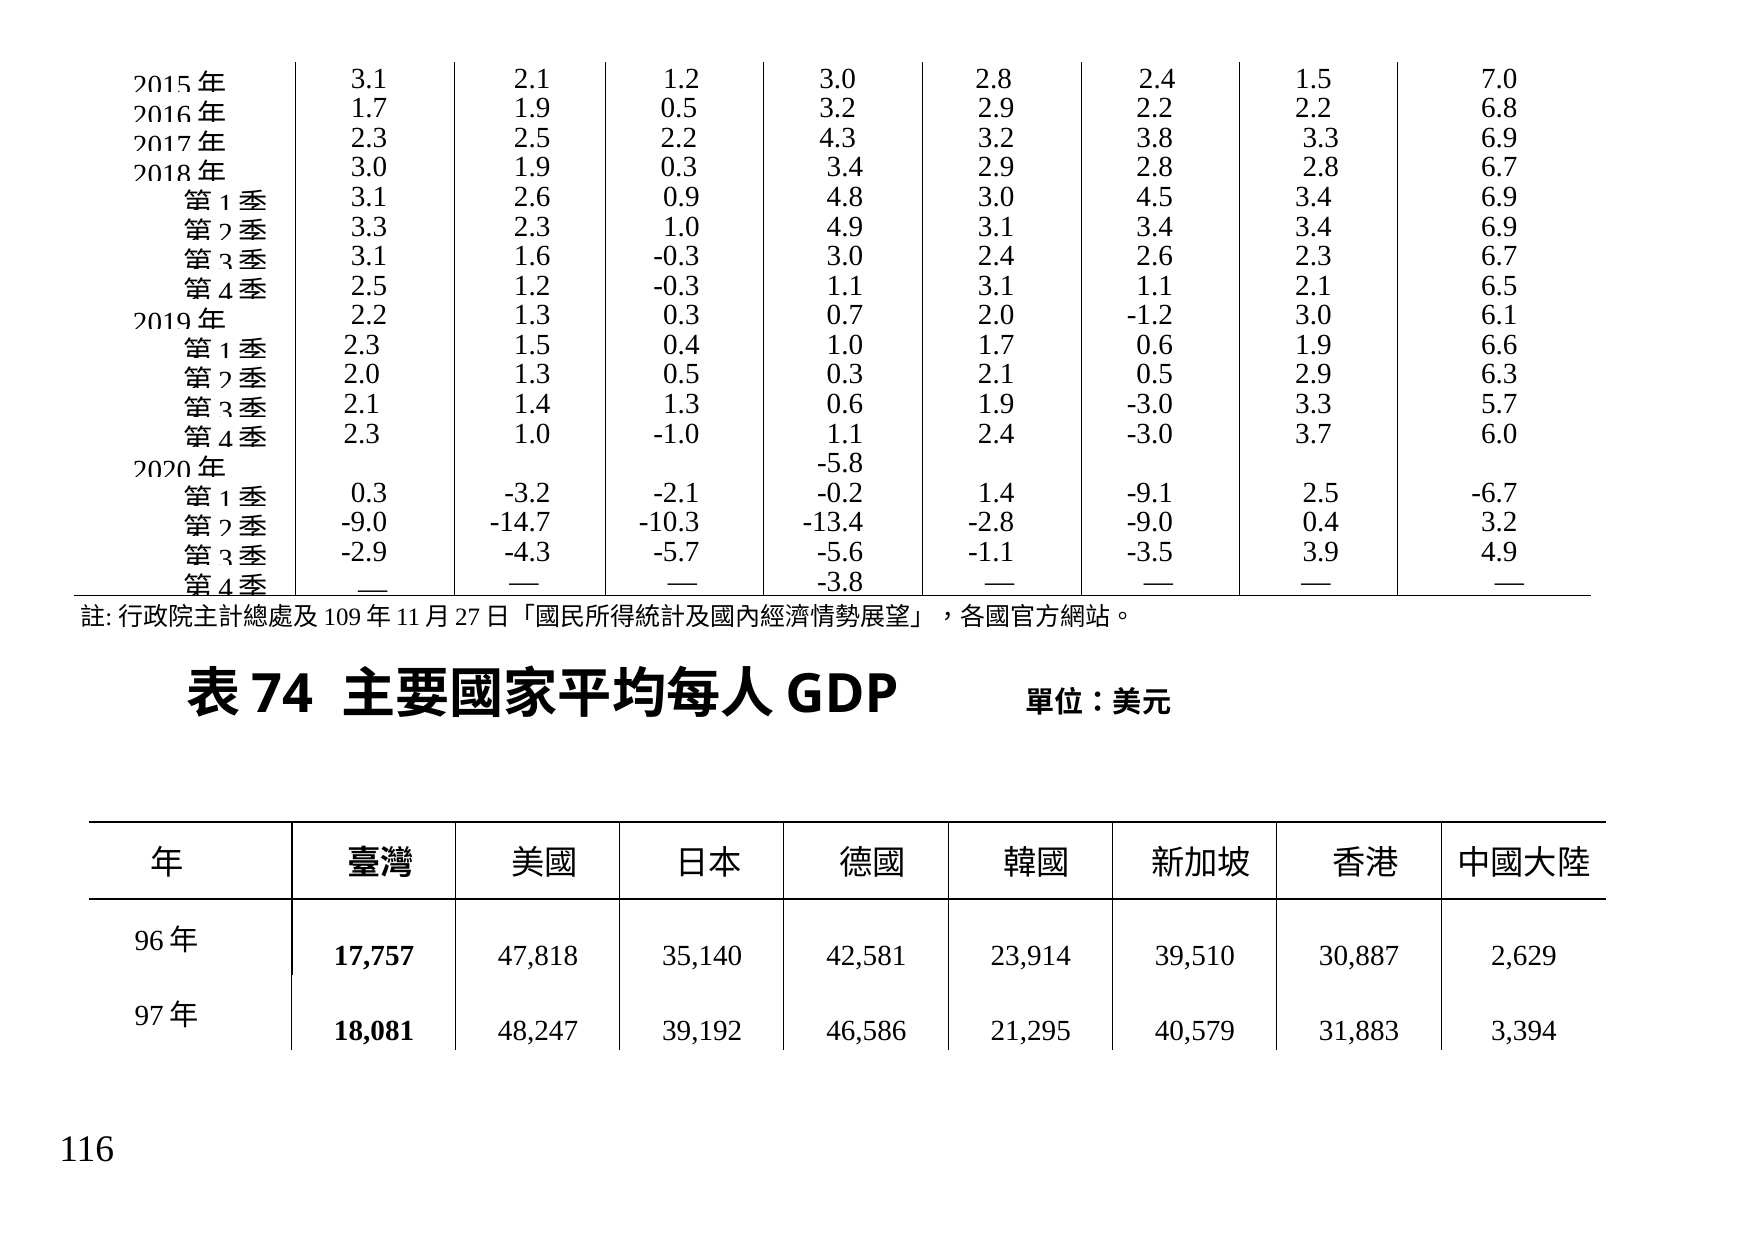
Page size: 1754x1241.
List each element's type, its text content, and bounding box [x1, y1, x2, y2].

table_cell 3.4 [1082, 210, 1239, 239]
table_cell 1.3 [606, 388, 763, 417]
table_cell 2.4 [923, 417, 1081, 447]
table_cell 17,757 [293, 900, 455, 975]
table_cell 2.2 [1240, 92, 1397, 121]
table_cell 2.6 [1082, 240, 1239, 269]
table_cell 1.5 [1240, 62, 1397, 92]
table_cell 2.1 [923, 358, 1081, 387]
table_cell 47,818 [456, 900, 619, 975]
table_header 新加坡 [1113, 823, 1276, 898]
table_cell 3.0 [296, 151, 454, 180]
table_cell 3.0 [923, 180, 1081, 210]
table_cell 6.7 [1398, 151, 1591, 180]
table_cell 2.3 [455, 210, 605, 239]
table_cell 2.4 [923, 240, 1081, 269]
table_cell 4.9 [764, 210, 922, 239]
table_cell 第1季 [74, 476, 295, 506]
table_cell 2018年 [74, 151, 295, 180]
table_header 臺灣 [293, 823, 455, 898]
table_cell 3.1 [923, 269, 1081, 299]
table_cell 0.3 [764, 358, 922, 387]
table_cell -3.5 [1082, 535, 1239, 565]
table_cell 6.9 [1398, 210, 1591, 239]
table_cell 3,394 [1442, 975, 1606, 1050]
table_cell 0.3 [296, 476, 454, 506]
table_cell 3.3 [1240, 388, 1397, 417]
table_cell -9.0 [1082, 506, 1239, 535]
table_header 中國大陸 [1442, 823, 1606, 898]
table_cell 第4季 [74, 565, 295, 594]
table_cell 第3季 [74, 240, 295, 269]
table_cell 6.8 [1398, 92, 1591, 121]
table_cell 1.7 [923, 328, 1081, 358]
table_cell 6.9 [1398, 121, 1591, 151]
table_cell [1240, 447, 1397, 476]
table_cell 7.0 [1398, 62, 1591, 92]
table_cell 3.4 [764, 151, 922, 180]
table_cell 1.1 [1082, 269, 1239, 299]
table_cell 1.3 [455, 358, 605, 387]
table_cell 97年 [89, 975, 291, 1050]
table_cell 3.0 [764, 240, 922, 269]
table_cell 6.7 [1398, 240, 1591, 269]
table_cell 0.5 [606, 92, 763, 121]
table_cell 3.3 [1240, 121, 1397, 151]
table_header 香港 [1277, 823, 1441, 898]
table_cell 1.9 [455, 92, 605, 121]
table_cell 5.7 [1398, 388, 1591, 417]
table_cell 2.1 [296, 388, 454, 417]
table_cell 3.1 [296, 62, 454, 92]
table_cell -1.1 [923, 535, 1081, 565]
table_cell 2.1 [1240, 269, 1397, 299]
table_cell 6.0 [1398, 417, 1591, 447]
table_cell -3.2 [455, 476, 605, 506]
table_cell 2.5 [455, 121, 605, 151]
table_cell -6.7 [1398, 476, 1591, 506]
table_cell 1.7 [296, 92, 454, 121]
table_cell 39,510 [1113, 900, 1276, 975]
table_cell 2016年 [74, 92, 295, 121]
table_cell — [923, 565, 1081, 594]
table_cell 2015年 [74, 62, 295, 92]
table_cell [296, 447, 454, 476]
table_cell — [1082, 565, 1239, 594]
table_cell 2017年 [74, 121, 295, 151]
table_cell — [606, 565, 763, 594]
table_cell 18,081 [292, 975, 455, 1050]
table_cell 4.3 [764, 121, 922, 151]
table_cell 31,883 [1277, 975, 1441, 1050]
table_cell 2.4 [1082, 62, 1239, 92]
table_cell 2.5 [296, 269, 454, 299]
table_cell 0.5 [1082, 358, 1239, 387]
table_cell 2.8 [923, 62, 1081, 92]
table_cell ＿— [296, 565, 454, 594]
table_cell -3.0 [1082, 388, 1239, 417]
table_cell 1.0 [455, 417, 605, 447]
table_cell 3.0 [764, 62, 922, 92]
table_cell 1.5 [455, 328, 605, 358]
table_cell 第4季 [74, 417, 295, 447]
table_cell 2.3 [1240, 240, 1397, 269]
table_cell 第2季 [74, 506, 295, 535]
table_header 年 [89, 823, 291, 898]
table_cell 3.1 [296, 240, 454, 269]
table_cell 1.9 [455, 151, 605, 180]
table_cell -5.7 [606, 535, 763, 565]
table_cell 1.3 [455, 299, 605, 328]
table_cell 第4季 [74, 269, 295, 299]
table_cell 21,295 [949, 975, 1112, 1050]
table_cell 2020年 [74, 447, 295, 476]
table_cell 2.3 [296, 121, 454, 151]
table_cell -5.6 [764, 535, 922, 565]
table_cell 2,629 [1442, 900, 1606, 975]
table_cell 2.0 [296, 358, 454, 387]
table_cell 1.2 [606, 62, 763, 92]
table_cell 46,586 [784, 975, 948, 1050]
table_cell 3.7 [1240, 417, 1397, 447]
table_cell 3.8 [1082, 121, 1239, 151]
table_cell 1.0 [606, 210, 763, 239]
table_cell 6.6 [1398, 328, 1591, 358]
table_cell [923, 447, 1081, 476]
table_cell -3.0 [1082, 417, 1239, 447]
table_cell 0.9 [606, 180, 763, 210]
table_cell -10.3 [606, 506, 763, 535]
table_cell 30,887 [1277, 900, 1441, 975]
table_cell 2.9 [923, 151, 1081, 180]
table_cell 2.8 [1240, 151, 1397, 180]
table_cell 2.1 [455, 62, 605, 92]
table_cell -14.7 [455, 506, 605, 535]
table_cell 2.6 [455, 180, 605, 210]
table_cell 第2季 [74, 210, 295, 239]
table_cell 0.3 [606, 151, 763, 180]
table_cell -2.1 [606, 476, 763, 506]
table_cell 1.0 [764, 328, 922, 358]
table_cell -9.1 [1082, 476, 1239, 506]
table_cell -0.2 [764, 476, 922, 506]
table_cell -2.8 [923, 506, 1081, 535]
table_cell 2.2 [296, 299, 454, 328]
table_cell [1082, 447, 1239, 476]
table_cell -0.3 [606, 240, 763, 269]
table_cell 39,192 [620, 975, 783, 1050]
table_cell 4.8 [764, 180, 922, 210]
table_cell 6.5 [1398, 269, 1591, 299]
table_cell 4.9 [1398, 535, 1591, 565]
table_cell 2.3 [296, 328, 454, 358]
table_cell 4.5 [1082, 180, 1239, 210]
table_cell -13.4 [764, 506, 922, 535]
table_cell 0.3 [606, 299, 763, 328]
table_cell 3.3 [296, 210, 454, 239]
table_cell 1.1 [764, 417, 922, 447]
table_cell 23,914 [949, 900, 1112, 975]
table_cell 0.6 [764, 388, 922, 417]
table_cell 96年 [89, 900, 291, 975]
table_cell 1.9 [1240, 328, 1397, 358]
table_cell 2.8 [1082, 151, 1239, 180]
table_cell 2.2 [606, 121, 763, 151]
table_cell 40,579 [1113, 975, 1276, 1050]
table_cell 0.4 [1240, 506, 1397, 535]
table_cell -9.0 [296, 506, 454, 535]
table_cell [455, 447, 605, 476]
table_cell 第1季 [74, 328, 295, 358]
table_header 韓國 [949, 823, 1112, 898]
table_cell 3.0 [1240, 299, 1397, 328]
table_cell 1.2 [455, 269, 605, 299]
table_cell 3.2 [923, 121, 1081, 151]
table_cell 0.7 [764, 299, 922, 328]
table_cell 0.4 [606, 328, 763, 358]
text 註: 行政院主計總處及109年11月27日「國民所得統計及國內經濟情勢展望」，各國官方網站。 [59, 596, 1636, 633]
table_header 德國 [784, 823, 948, 898]
table_cell 42,581 [784, 900, 948, 975]
table_cell -1.2 [1082, 299, 1239, 328]
table_cell 3.1 [296, 180, 454, 210]
table_header 日本 [620, 823, 783, 898]
table_cell -0.3 [606, 269, 763, 299]
table_cell 6.1 [1398, 299, 1591, 328]
table_cell 1.6 [455, 240, 605, 269]
table_cell 3.4 [1240, 180, 1397, 210]
table_cell -2.9 [296, 535, 454, 565]
table_cell 35,140 [620, 900, 783, 975]
table_cell 2.5 [1240, 476, 1397, 506]
table_cell 2.9 [923, 92, 1081, 121]
table_cell 1.9 [923, 388, 1081, 417]
table_cell — [1240, 565, 1397, 594]
table_cell 3.2 [764, 92, 922, 121]
table_cell -1.0 [606, 417, 763, 447]
table_cell 3.2 [1398, 506, 1591, 535]
table_cell 0.6 [1082, 328, 1239, 358]
table_cell 6.9 [1398, 180, 1591, 210]
subtitle 表74 主要國家平均每人GDP 單位：美元 [59, 633, 1636, 746]
table_cell — [1398, 565, 1591, 594]
table_cell — [455, 565, 605, 594]
table_cell 2.0 [923, 299, 1081, 328]
table_cell [606, 447, 763, 476]
table_cell 0.5 [606, 358, 763, 387]
table_cell 6.3 [1398, 358, 1591, 387]
table_cell 48,247 [456, 975, 619, 1050]
table_cell -3.8 [764, 565, 922, 594]
table_cell 第1季 [74, 180, 295, 210]
table_cell 第3季 [74, 388, 295, 417]
table_cell 1.4 [455, 388, 605, 417]
table_cell 第3季 [74, 535, 295, 565]
table_cell -4.3 [455, 535, 605, 565]
table_cell -5.8 [764, 447, 922, 476]
table_cell 2.3 [296, 417, 454, 447]
table_cell 3.9 [1240, 535, 1397, 565]
table_cell 第2季 [74, 358, 295, 387]
table_cell 1.4 [923, 476, 1081, 506]
table_cell [1398, 447, 1591, 476]
table_cell 3.1 [923, 210, 1081, 239]
table_cell 3.4 [1240, 210, 1397, 239]
table_cell 2.9 [1240, 358, 1397, 387]
table_cell 2019年 [74, 299, 295, 328]
table_header 美國 [456, 823, 619, 898]
table_cell 2.2 [1082, 92, 1239, 121]
table_cell 1.1 [764, 269, 922, 299]
